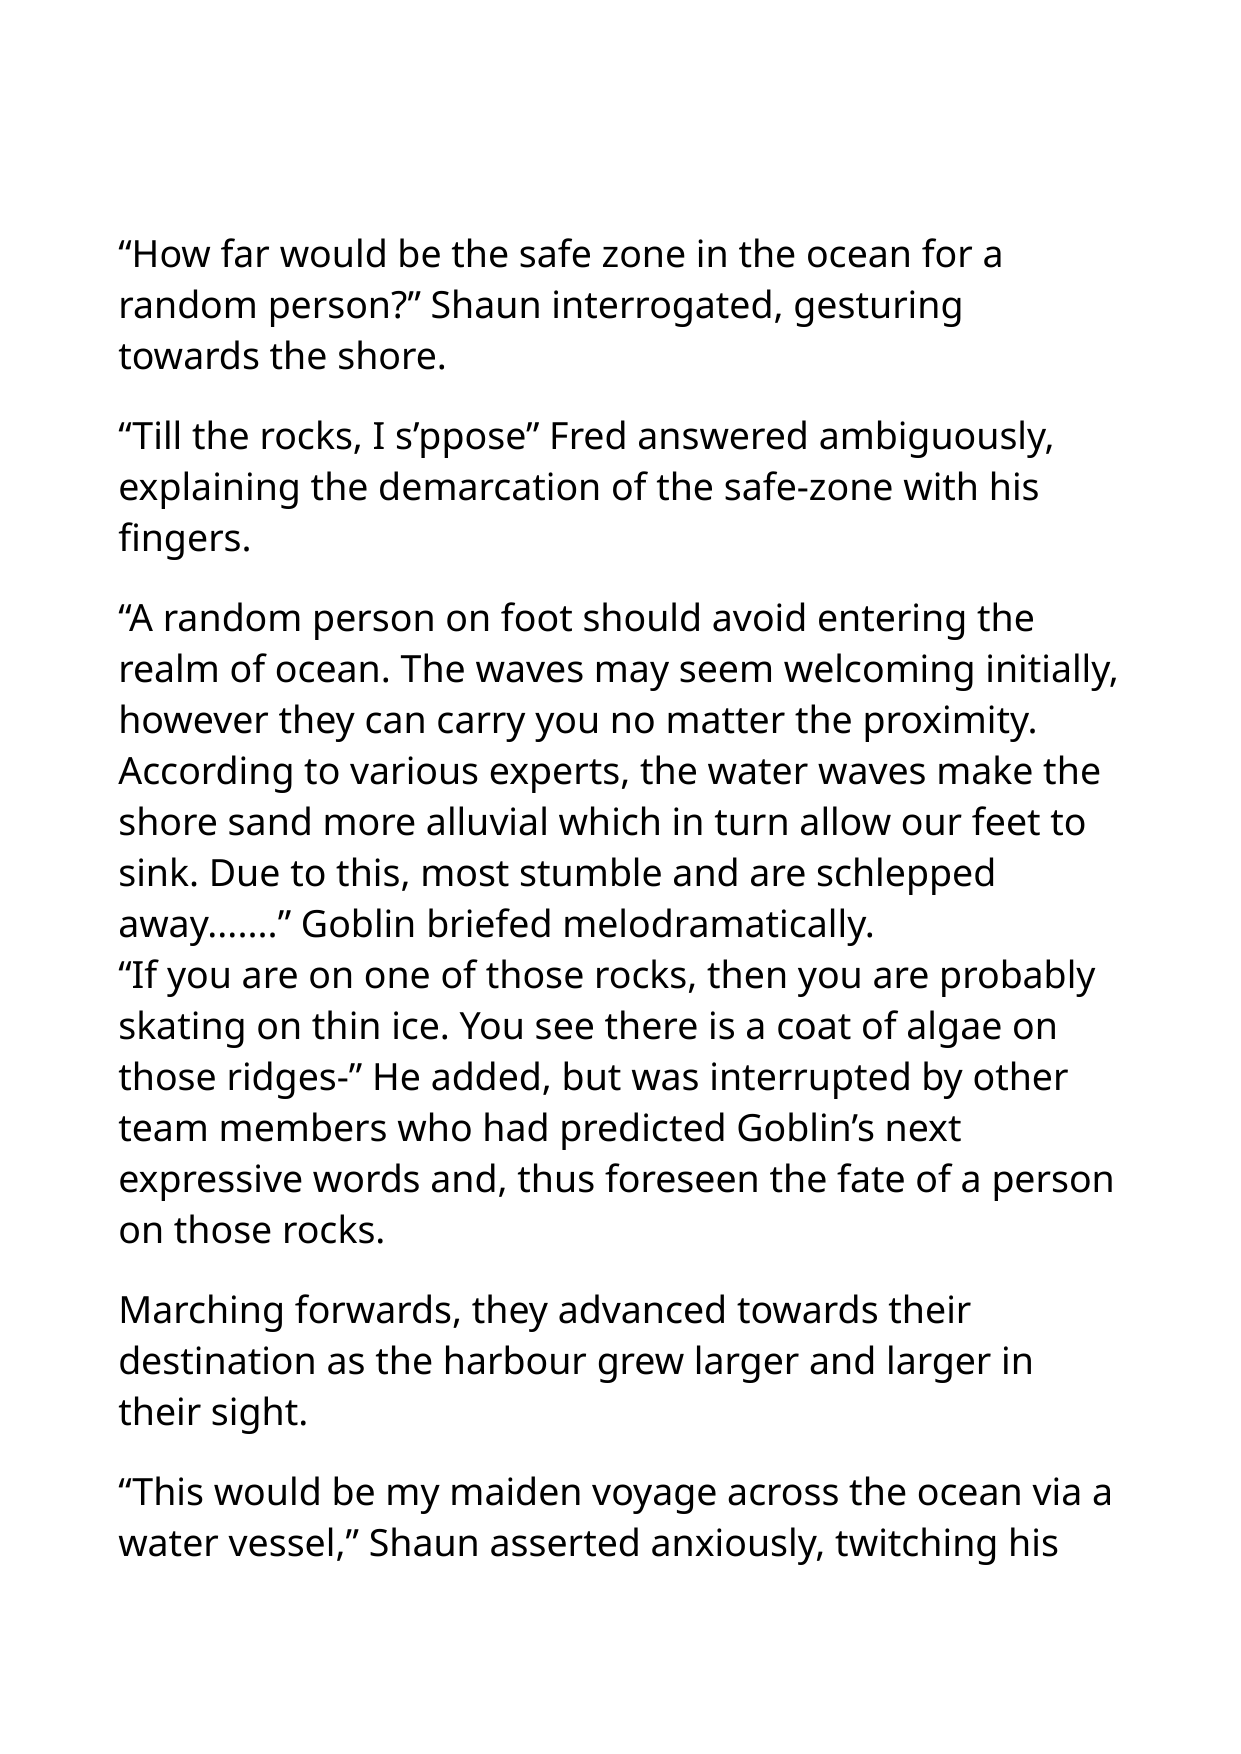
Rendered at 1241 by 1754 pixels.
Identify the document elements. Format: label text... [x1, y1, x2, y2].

text “A random person on foot should avoid entering the realm of ocean. The waves may seem welcoming initially, however they can carry you no matter the proximity. According to various experts, the water waves make the shore sand more alluvial which in turn allow our feet to sink. Due to this, most stumble and are schlepped away.......” Goblin briefed melodramatically. [118, 591, 1122, 948]
text “If you are on one of those rocks, then you are probably skating on thin ice. You see there is a coat of algae on those ridges-” He added, but was interrupted by other team members who had predicted Goblin’s next expressive words and, thus foreseen the fate of a person on those rocks. [118, 948, 1122, 1255]
text towards the shore. [118, 329, 1122, 381]
text “Till the rocks, I s’ppose” Fred answered ambiguously, explaining the demarcation of the safe-zone with his fingers. [118, 409, 1122, 562]
text “How far would be the safe zone in the ocean for a random person?” Shaun interrogated, gesturing [118, 227, 1122, 329]
text “This would be my maiden voyage across the ocean via a water vessel,” Shaun asserted anxiously, twitching his [118, 1465, 1122, 1567]
text Marching forwards, they advanced towards their destination as the harbour grew larger and larger in their sight. [118, 1283, 1122, 1437]
